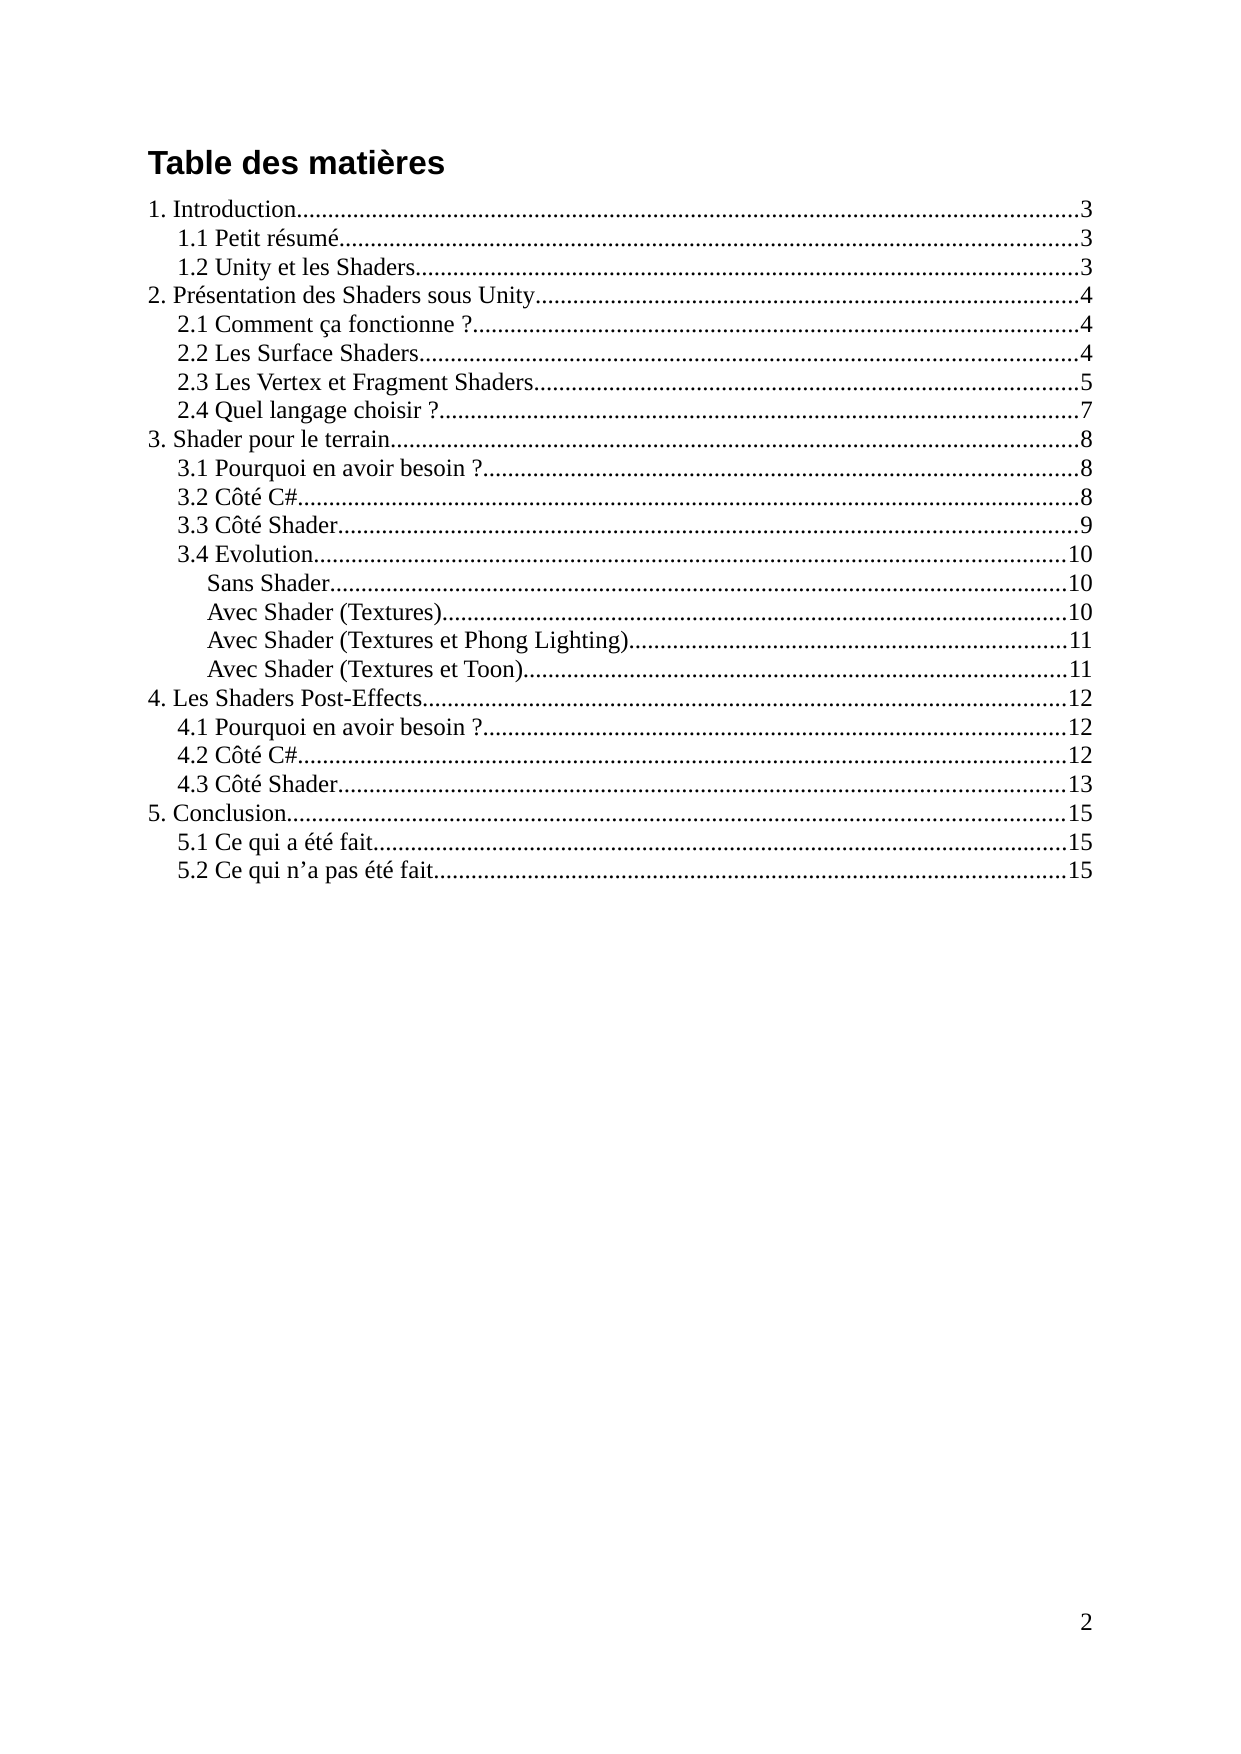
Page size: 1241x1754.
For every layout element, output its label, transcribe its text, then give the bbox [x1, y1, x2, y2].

text 5. Conclusion 15 [148, 798, 1093, 827]
text 5.2 Ce qui n’a pas été fait 15 [177, 855, 1093, 884]
text 3.4 Evolution 10 [177, 539, 1093, 568]
text 1.1 Petit résumé 3 [177, 223, 1093, 252]
text 4.3 Côté Shader 13 [177, 769, 1093, 798]
subtitle Table des matières [148, 143, 1093, 182]
text Avec Shader (Textures et Toon) 11 [207, 654, 1093, 683]
text Avec Shader (Textures) 10 [207, 597, 1093, 625]
text Avec Shader (Textures et Phong Lighting) 11 [207, 625, 1093, 654]
text 5.1 Ce qui a été fait 15 [177, 827, 1093, 855]
text 3.3 Côté Shader 9 [177, 510, 1093, 539]
text 3.2 Côté C# 8 [177, 482, 1093, 510]
text 4.2 Côté C# 12 [177, 740, 1093, 769]
text 1. Introduction 3 [148, 194, 1093, 223]
text 2.4 Quel langage choisir ? 7 [177, 395, 1093, 424]
text 4. Les Shaders Post-Effects 12 [148, 683, 1093, 712]
text 3. Shader pour le terrain 8 [148, 424, 1093, 453]
text 2.1 Comment ça fonctionne ? 4 [177, 309, 1093, 338]
text 3.1 Pourquoi en avoir besoin ? 8 [177, 453, 1093, 482]
text 2. Présentation des Shaders sous Unity 4 [148, 280, 1093, 309]
text 2.2 Les Surface Shaders 4 [177, 338, 1093, 367]
text 4.1 Pourquoi en avoir besoin ? 12 [177, 712, 1093, 740]
text 2.3 Les Vertex et Fragment Shaders 5 [177, 367, 1093, 395]
text 1.2 Unity et les Shaders 3 [177, 252, 1093, 280]
text Sans Shader 10 [207, 568, 1093, 597]
